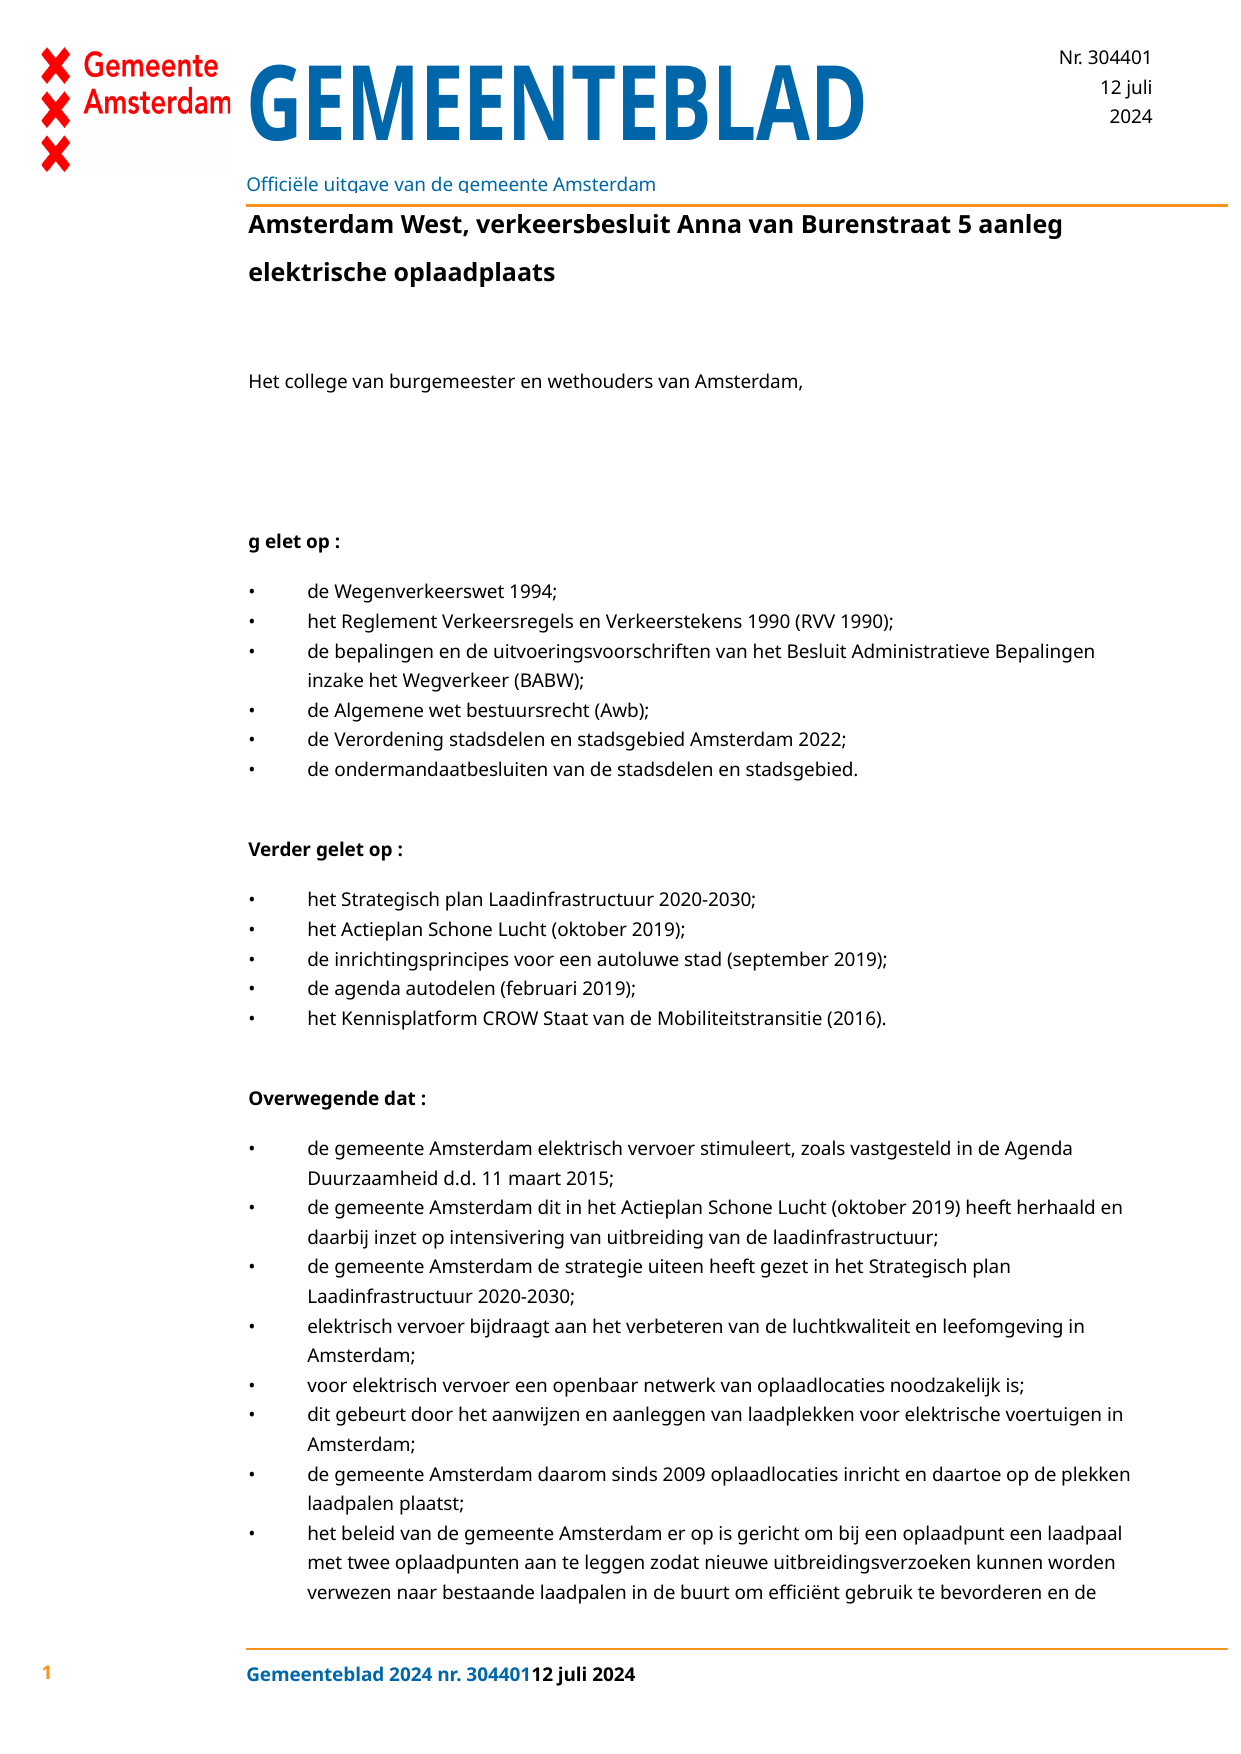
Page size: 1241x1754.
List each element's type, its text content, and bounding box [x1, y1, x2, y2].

list de gemeente Amsterdam dit in het Actieplan Schone Lucht (oktober 2019) heeft herhaald en daarbij inzet op intensivering van uitbreiding van de laadinfrastructuur; [248, 1194, 1152, 1250]
list de Verordening stadsdelen en stadsgebied Amsterdam 2022; [248, 727, 1152, 752]
text Overwegende dat : [248, 1085, 1152, 1111]
text Verder gelet op : [248, 836, 1152, 862]
list het Reglement Verkeersregels en Verkeerstekens 1990 (RVV 1990); [248, 608, 1152, 634]
text g elet op : [248, 528, 1152, 554]
list het Strategisch plan Laadinfrastructuur 2020-2030; [248, 887, 1152, 912]
list de Wegenverkeerswet 1994; [248, 579, 1152, 604]
list de gemeente Amsterdam de strategie uiteen heeft gezet in het Strategisch plan Laadinfrastructuur 2020-2030; [248, 1254, 1152, 1309]
text Amsterdam West, verkeersbesluit Anna van Burenstraat 5 aanleg elektrische oplaadplaats [248, 207, 1152, 288]
list het Kennisplatform CROW Staat van de Mobiliteitstransitie (2016). [248, 1005, 1152, 1031]
list de Algemene wet bestuursrecht (Awb); [248, 697, 1152, 723]
list de gemeente Amsterdam daarom sinds 2009 oplaadlocaties inricht en daartoe op de plekken laadpalen plaatst; [248, 1461, 1152, 1516]
list dit gebeurt door het aanwijzen en aanleggen van laadplekken voor elektrische voertuigen in Amsterdam; [248, 1402, 1152, 1457]
picture [41, 47, 231, 172]
list de inrichtingsprincipes voor een autoluwe stad (september 2019); [248, 946, 1152, 971]
list het Actieplan Schone Lucht (oktober 2019); [248, 916, 1152, 942]
list de bepalingen en de uitvoeringsvoorschriften van het Besluit Administratieve Bepalingen inzake het Wegverkeer (BABW); [248, 638, 1152, 693]
text Het college van burgemeester en wethouders van Amsterdam, [248, 368, 1152, 394]
list het beleid van de gemeente Amsterdam er op is gericht om bij een oplaadpunt een laadpaal met twee oplaadpunten aan te leggen zodat nieuwe uitbreidingsverzoeken kunnen worden verwezen naar bestaande laadpalen in de buurt om efficiënt gebruik te bevorderen en de [248, 1520, 1152, 1605]
list de ondermandaatbesluiten van de stadsdelen en stadsgebied. [248, 756, 1152, 782]
list de gemeente Amsterdam elektrisch vervoer stimuleert, zoals vastgesteld in de Agenda Duurzaamheid d.d. 11 maart 2015; [248, 1135, 1152, 1191]
list voor elektrisch vervoer een openbaar netwerk van oplaadlocaties noodzakelijk is; [248, 1372, 1152, 1398]
list de agenda autodelen (februari 2019); [248, 975, 1152, 1001]
list elektrisch vervoer bijdraagt aan het verbeteren van de luchtkwaliteit en leefomgeving in Amsterdam; [248, 1313, 1152, 1368]
